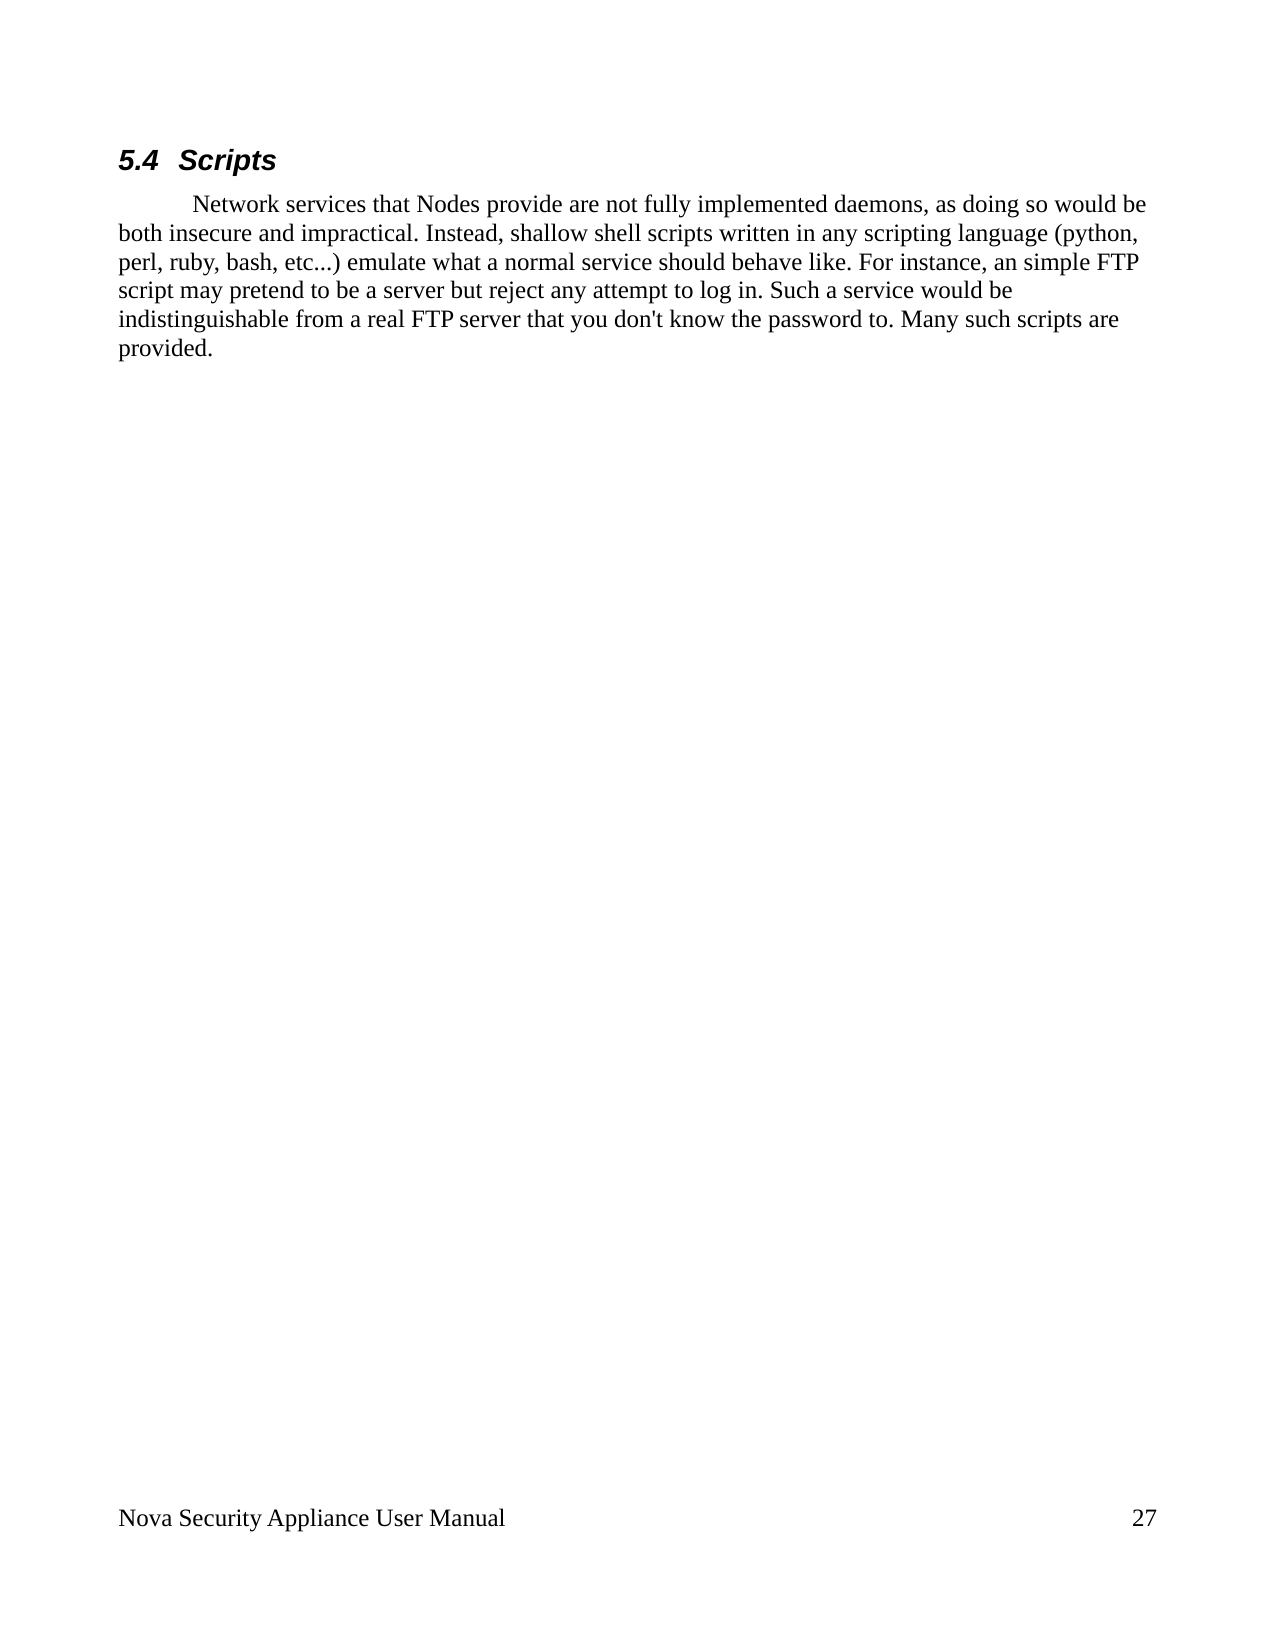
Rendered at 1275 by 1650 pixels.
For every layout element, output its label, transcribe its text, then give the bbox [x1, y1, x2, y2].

text Network services that Nodes provide are not fully implemented daemons, as doing so would be both insecure and impractical. Instead, shallow shell scripts written in any scripting language (python, perl, ruby, bash, etc...) emulate what a normal service should behave like. For instance, an simple FTP script may pretend to be a server but reject any attempt to log in. Such a service would be indistinguishable from a real FTP server that you don't know the password to. Many such scripts are provided. [118, 189, 1157, 362]
subtitle Scripts [118, 143, 1157, 177]
